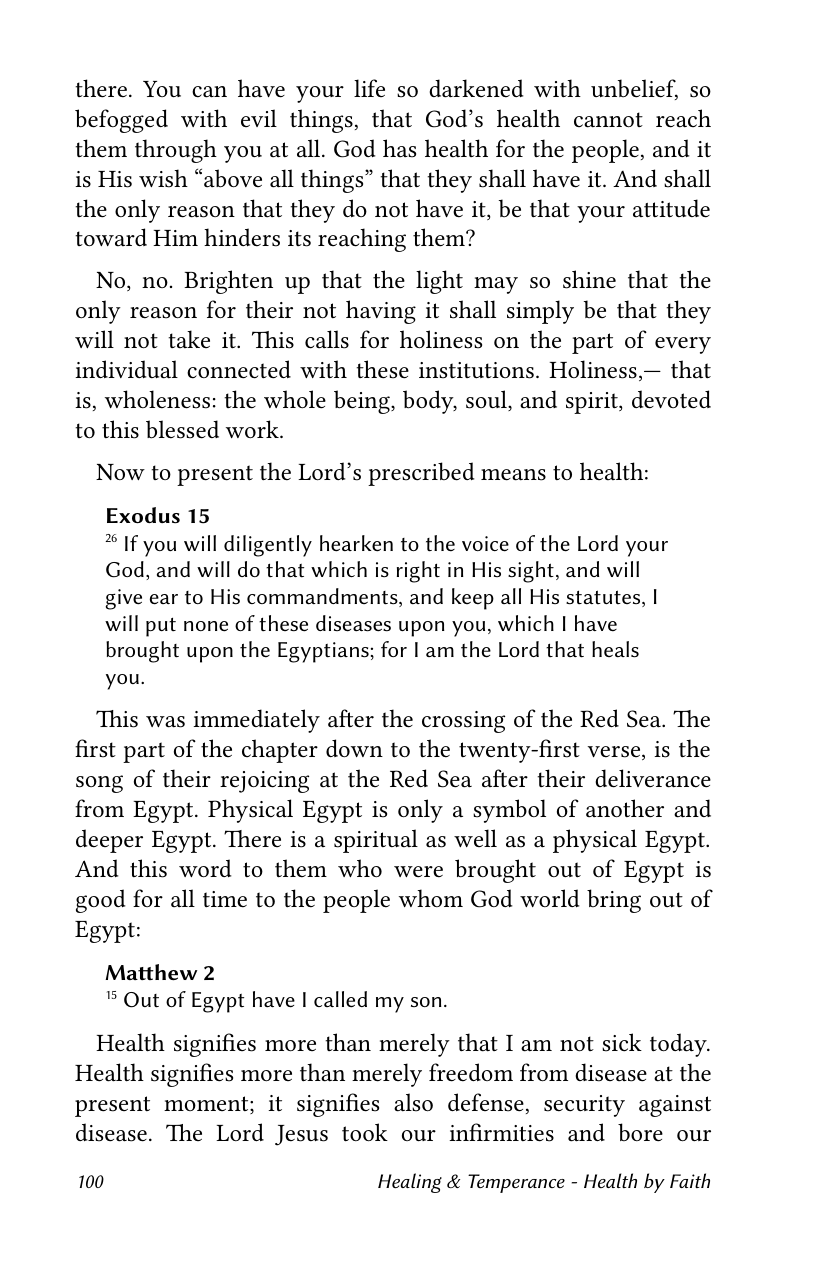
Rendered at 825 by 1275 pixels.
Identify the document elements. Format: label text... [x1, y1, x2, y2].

text Now to present the Lord’s prescribed means to health: [75, 458, 712, 486]
text 26 If you will diligently hearken to the voice of the Lord your God, and will do that which is right in His sight, and will give ear to His commandments, and keep all His statutes, I will put none of these diseases upon you, which I have brought upon the Egyptians; for I am the Lord that heals you. [105, 530, 682, 690]
text This was immediately after the crossing of the Red Sea. The first part of the chapter down to the twenty-first verse, is the song of their rejoicing at the Red Sea after their deliverance from Egypt. Physical Egypt is only a symbol of another and deeper Egypt. There is a spiritual as well as a physical Egypt. And this word to them who were brought out of Egypt is good for all time to the people whom God world bring out of Egypt: [75, 705, 712, 943]
text there. You can have your life so darkened with unbelief, so befogged with evil things, that God’s health cannot reach them through you at all. God has health for the people, and it is His wish “above all things” that they shall have it. And shall the only reason that they do not have it, be that your attitude toward Him hinders its reaching them? [75, 75, 712, 253]
text No, no. Brighten up that the light may so shine that the only reason for their not having it shall simply be that they will not take it. This calls for holiness on the part of every individual connected with these institutions. Holiness,— that is, wholeness: the whole being, body, soul, and spirit, devoted to this blessed work. [75, 266, 712, 444]
text Exodus 15 [105, 503, 712, 529]
text Health signifies more than merely that I am not sick today. Health signifies more than merely freedom from disease at the present moment; it signifies also defense, security against disease. The Lord Jesus took our infirmities and bore our [75, 1029, 712, 1147]
text Matthew 2 [105, 959, 712, 986]
text 15 Out of Egypt have I called my son. [105, 987, 682, 1013]
